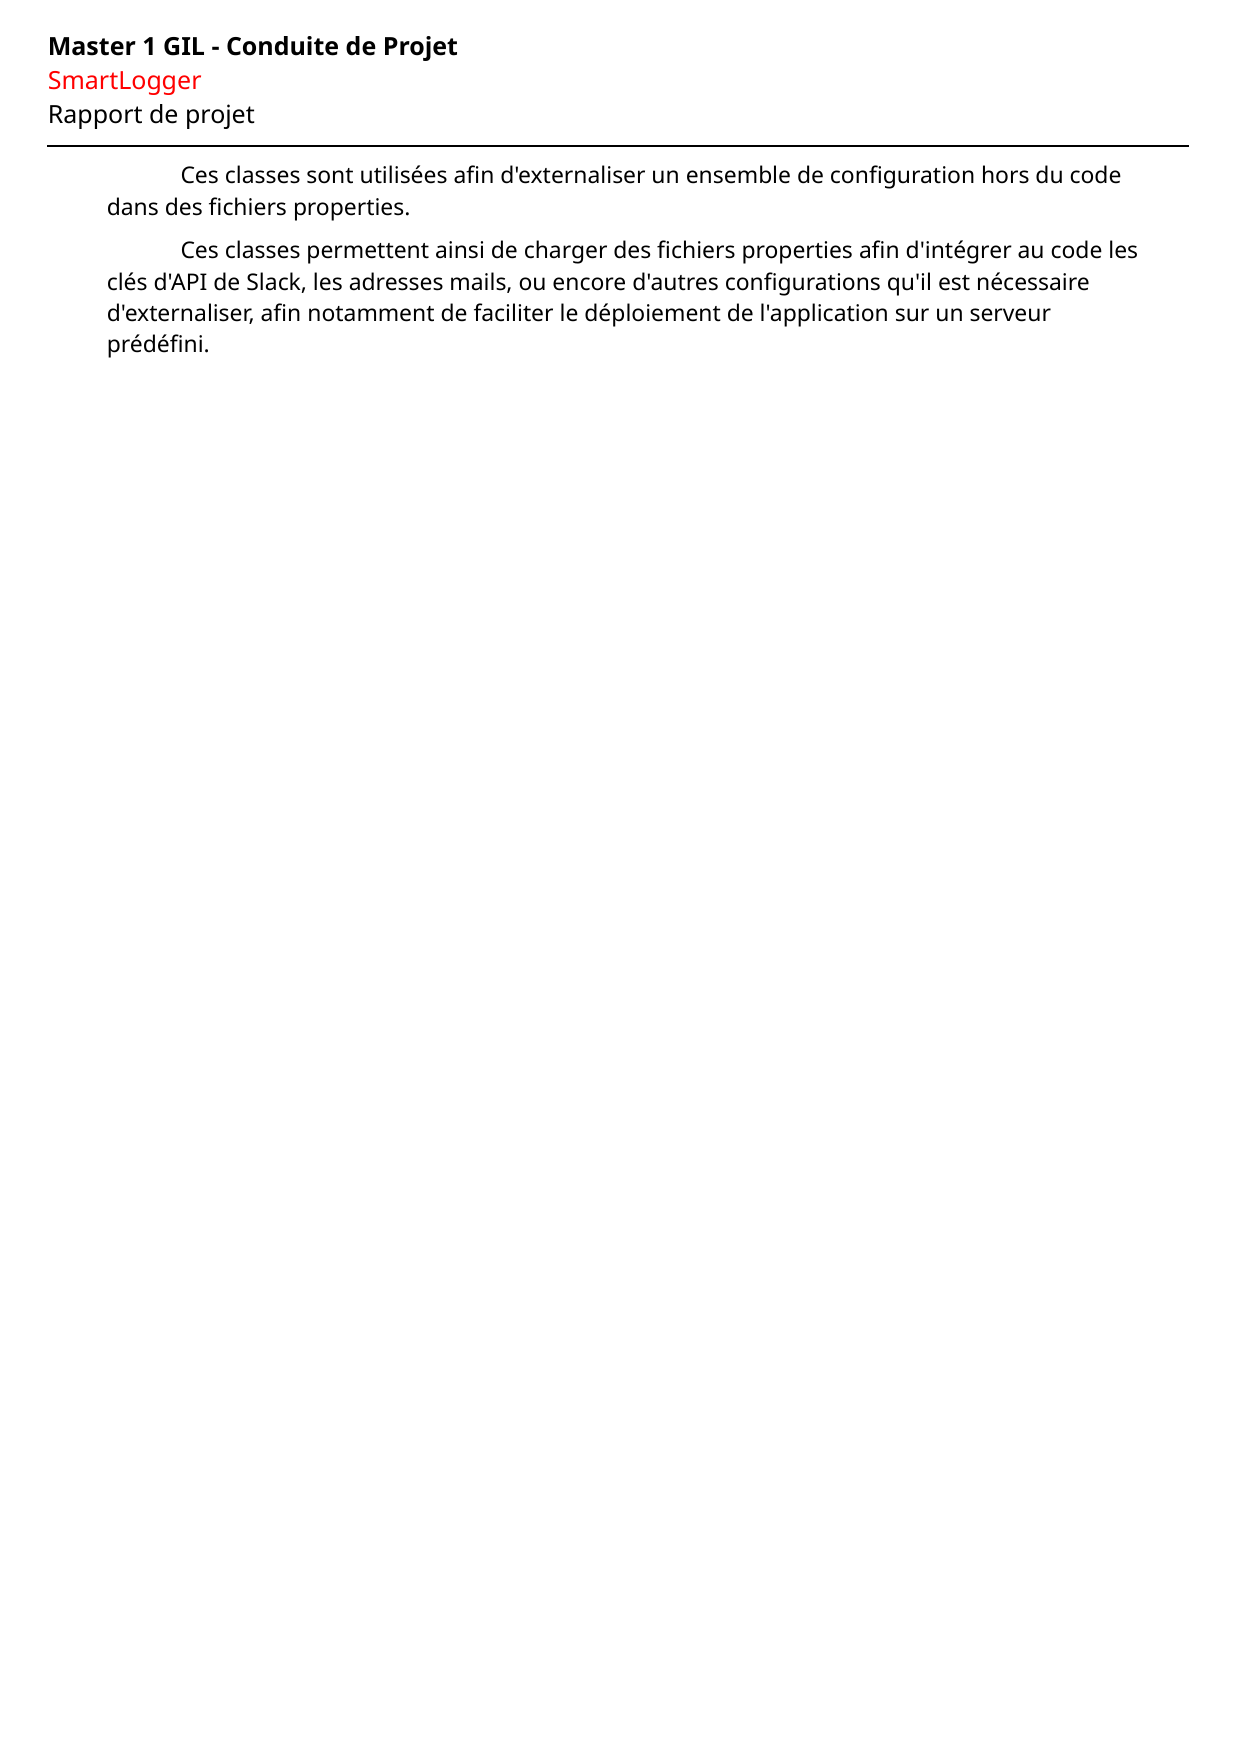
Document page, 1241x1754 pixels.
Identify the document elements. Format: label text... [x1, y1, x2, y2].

text Ces classes permettent ainsi de charger des fichiers properties afin d'intégrer au code les clés d'API de Slack, les adresses mails, ou encore d'autres configurations qu'il est nécessaire d'externaliser, afin notamment de faciliter le déploiement de l'application sur un serveur prédéfini. [107, 234, 1140, 359]
text Ces classes sont utilisées afin d'externaliser un ensemble de configuration hors du code dans des fichiers properties. [107, 159, 1140, 222]
